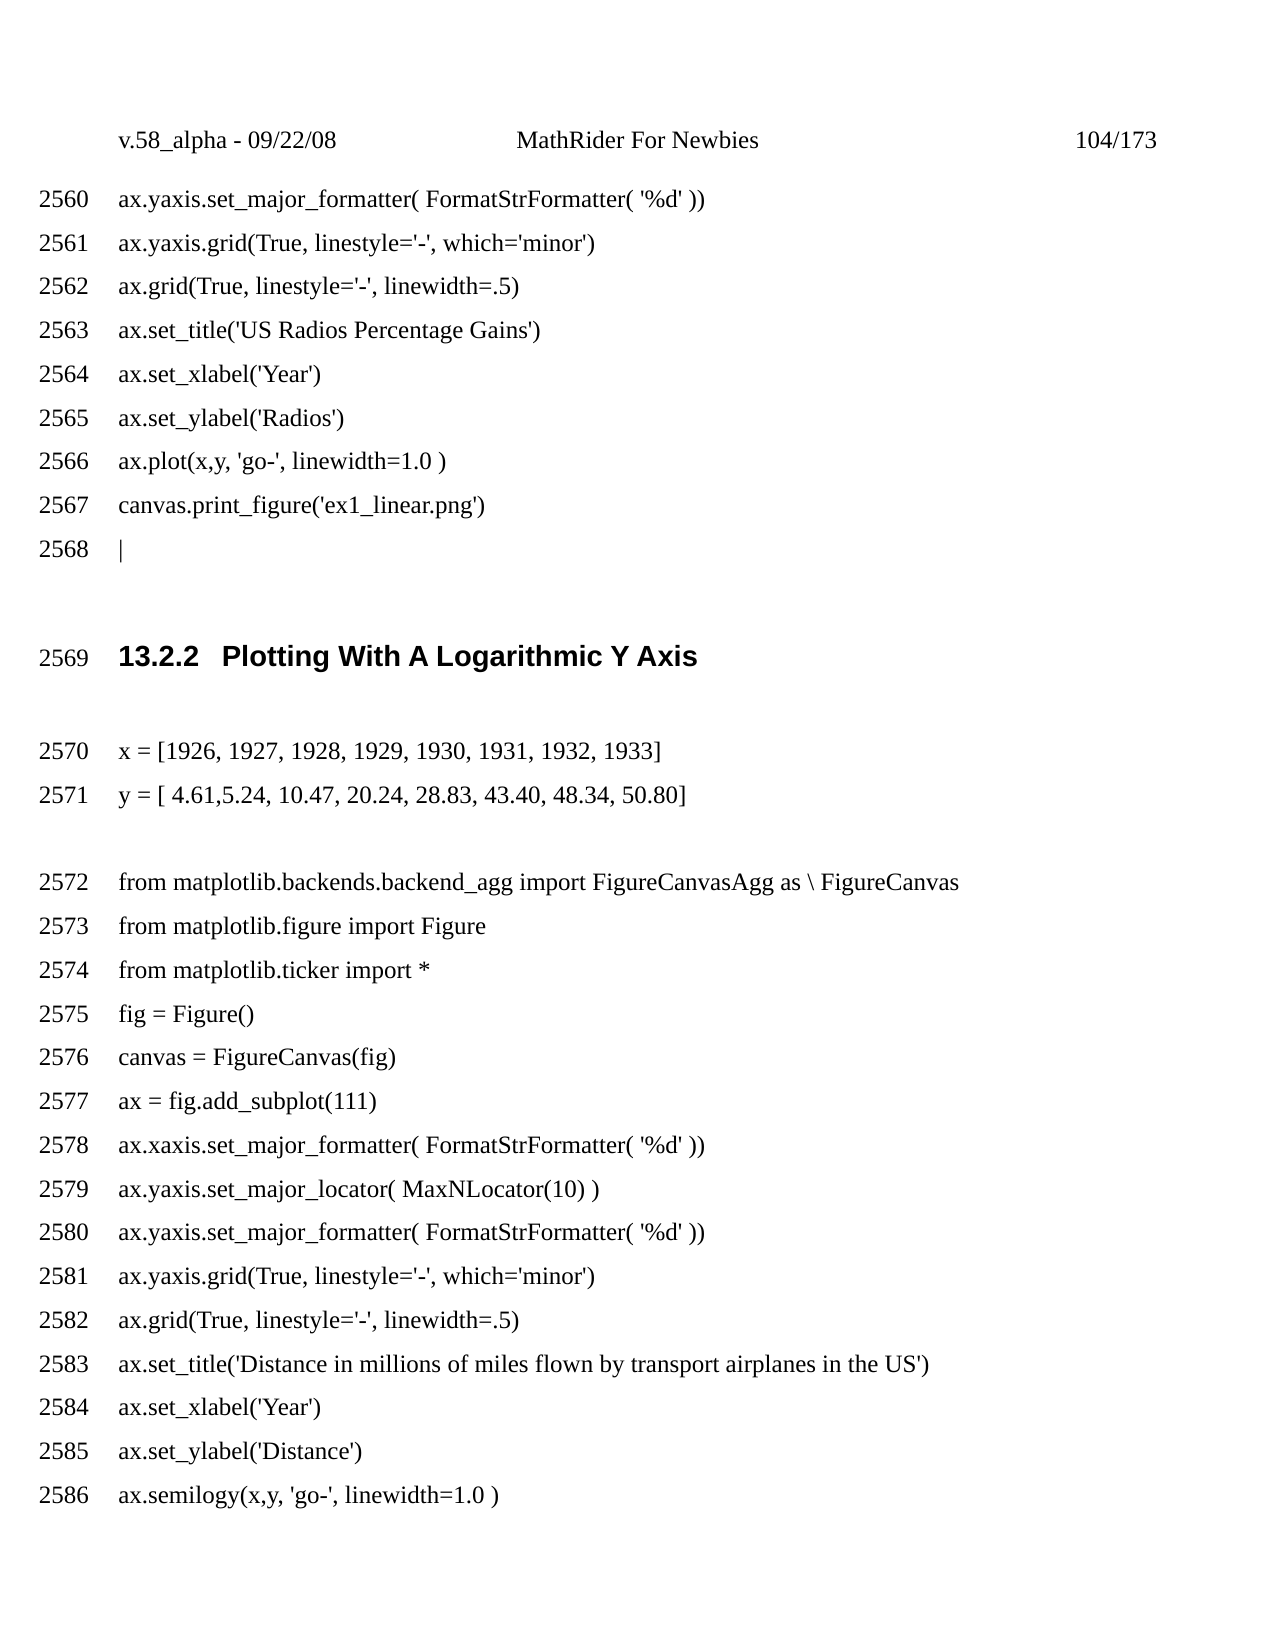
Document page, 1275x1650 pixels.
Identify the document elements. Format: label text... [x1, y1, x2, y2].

text ax.set_xlabel('Year') [118, 1392, 1157, 1421]
text ax.set_xlabel('Year') [118, 359, 1157, 388]
text ax.yaxis.grid(True, linestyle='-', which='minor') [118, 1261, 1157, 1290]
text ax.yaxis.set_major_formatter( FormatStrFormatter( '%d' )) [118, 184, 1157, 213]
text ax.plot(x,y, 'go-', linewidth=1.0 ) [118, 446, 1157, 475]
text from matplotlib.backends.backend_agg import FigureCanvasAgg as \ FigureCanvas [118, 867, 1157, 896]
subtitle Plotting With A Logarithmic Y Axis [118, 639, 1157, 672]
text x = [1926, 1927, 1928, 1929, 1930, 1931, 1932, 1933] [118, 736, 1157, 765]
text ax.semilogy(x,y, 'go-', linewidth=1.0 ) [118, 1480, 1157, 1509]
text ax.set_title('Distance in millions of miles flown by transport airplanes in the US') [118, 1349, 1157, 1377]
text ax.yaxis.grid(True, linestyle='-', which='minor') [118, 228, 1157, 256]
text canvas.print_figure('ex1_linear.png') [118, 490, 1157, 519]
text ax.set_ylabel('Distance') [118, 1436, 1157, 1465]
text ax.set_ylabel('Radios') [118, 403, 1157, 431]
text ax.set_title('US Radios Percentage Gains') [118, 315, 1157, 344]
text ax.grid(True, linestyle='-', linewidth=.5) [118, 271, 1157, 300]
text from matplotlib.ticker import * [118, 955, 1157, 984]
text from matplotlib.figure import Figure [118, 911, 1157, 940]
text canvas = FigureCanvas(fig) [118, 1042, 1157, 1071]
text ax.xaxis.set_major_formatter( FormatStrFormatter( '%d' )) [118, 1130, 1157, 1159]
text ax = fig.add_subplot(111) [118, 1086, 1157, 1115]
text ax.yaxis.set_major_formatter( FormatStrFormatter( '%d' )) [118, 1217, 1157, 1246]
text ax.yaxis.set_major_locator( MaxNLocator(10) ) [118, 1174, 1157, 1202]
text ax.grid(True, linestyle='-', linewidth=.5) [118, 1305, 1157, 1334]
text y = [ 4.61,5.24, 10.47, 20.24, 28.83, 43.40, 48.34, 50.80] [118, 780, 1157, 809]
text fig = Figure() [118, 999, 1157, 1027]
text | [118, 534, 1157, 563]
